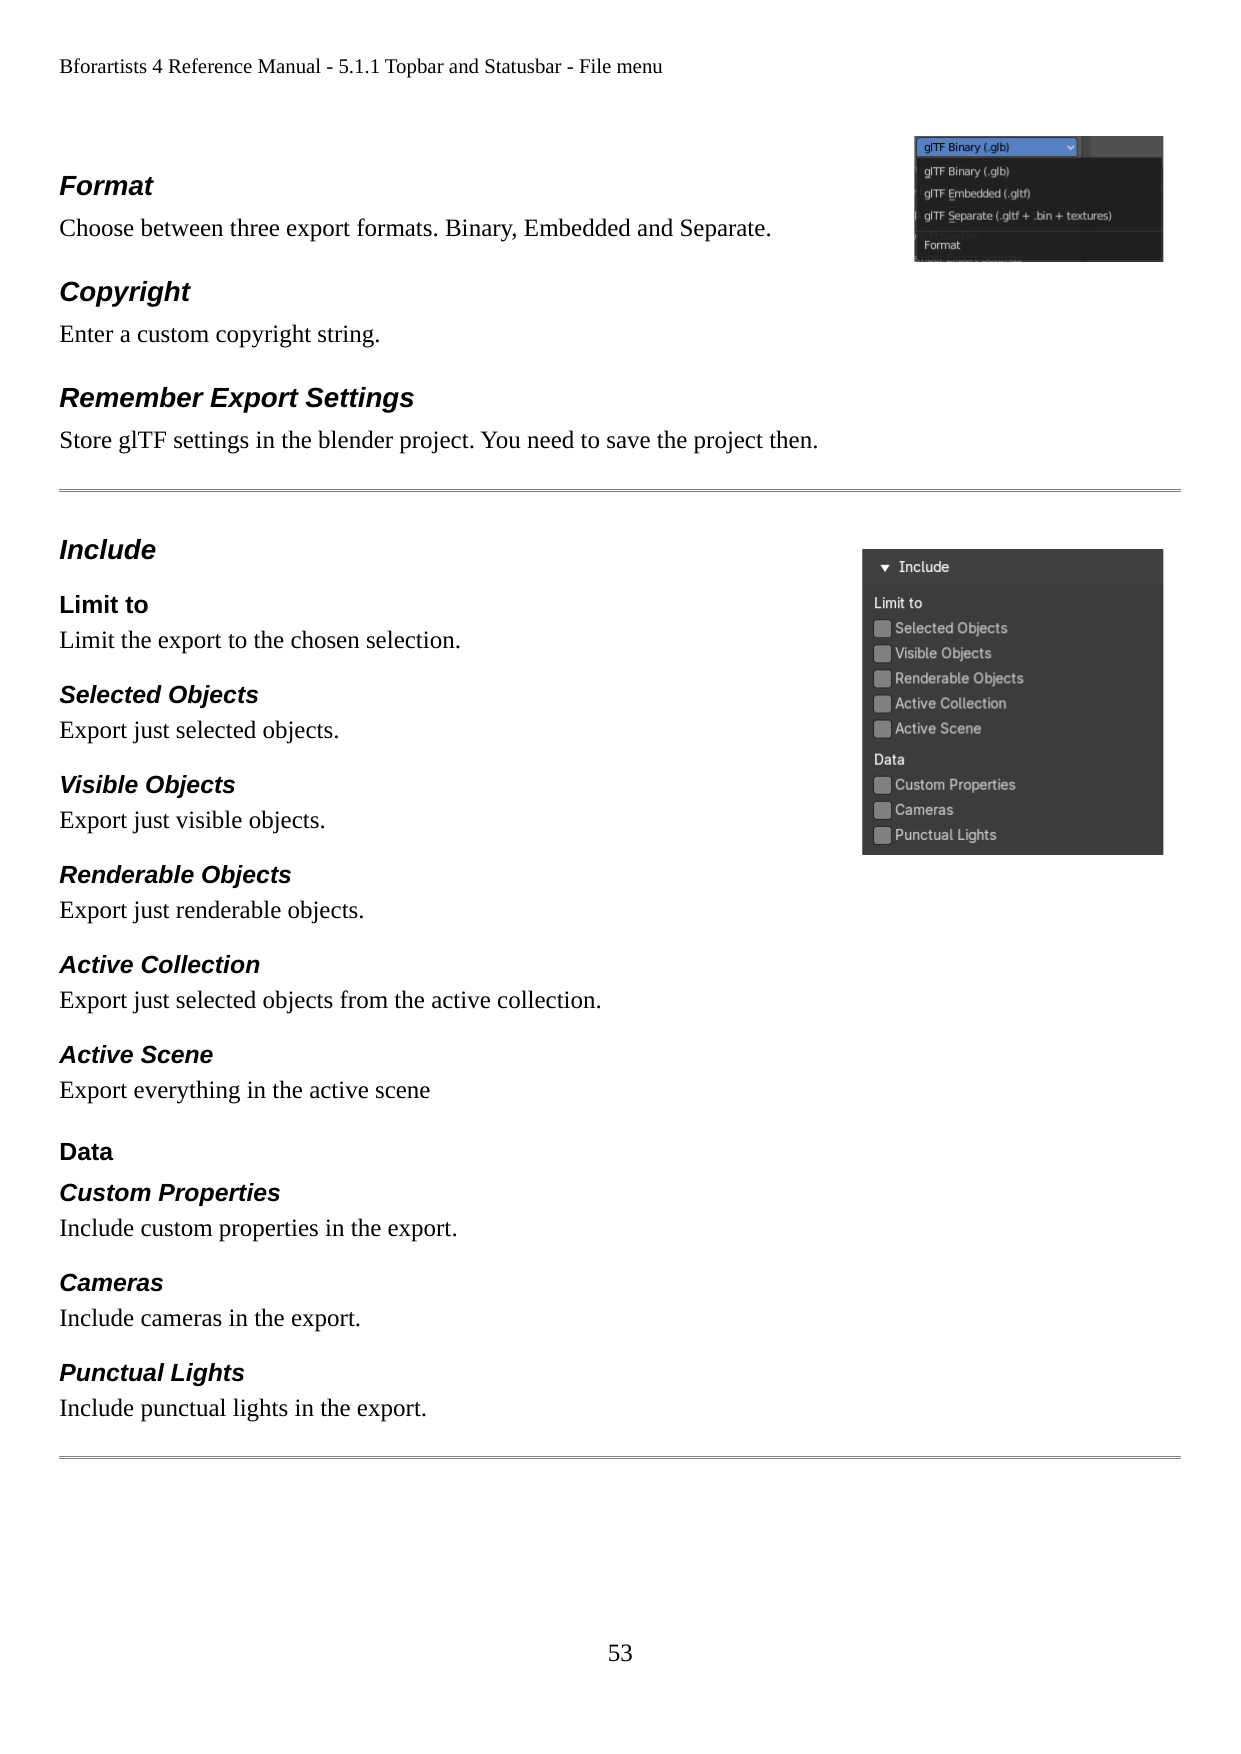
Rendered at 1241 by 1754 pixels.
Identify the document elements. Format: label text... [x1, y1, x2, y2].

subtitle [1164, 680, 1181, 708]
text Choose between three export formats. Binary, Embedded and Separate. [59, 213, 914, 242]
picture [914, 136, 1164, 262]
subtitle [1164, 169, 1181, 201]
subtitle Selected Objects [59, 680, 862, 708]
text Export everything in the active scene [59, 1075, 1181, 1104]
subtitle Format [59, 169, 914, 201]
text Export just renderable objects. [59, 895, 1181, 924]
subtitle Renderable Objects [59, 860, 1181, 889]
text Store glTF settings in the blender project. You need to save the project then. [59, 425, 1181, 454]
subtitle Include [59, 533, 1181, 565]
text Include cameras in the export. [59, 1303, 1181, 1331]
text Export just selected objects. [59, 715, 862, 743]
text Include punctual lights in the export. [59, 1393, 1181, 1422]
subtitle Punctual Lights [59, 1358, 1181, 1387]
subtitle [1164, 770, 1181, 799]
picture [862, 549, 1164, 855]
subtitle Custom Properties [59, 1178, 1181, 1206]
subtitle Limit to [59, 590, 862, 618]
text Include custom properties in the export. [59, 1213, 1181, 1241]
subtitle Active Collection [59, 950, 1181, 979]
subtitle Cameras [59, 1268, 1181, 1296]
subtitle Active Scene [59, 1040, 1181, 1069]
subtitle Visible Objects [59, 770, 862, 799]
text Export just visible objects. [59, 805, 862, 834]
subtitle Remember Export Settings [59, 381, 1181, 413]
text Limit the export to the chosen selection. [59, 625, 862, 653]
subtitle Data [59, 1137, 1181, 1165]
subtitle [1164, 590, 1181, 618]
text Enter a custom copyright string. [59, 319, 1181, 348]
subtitle Copyright [59, 275, 1181, 307]
text Export just selected objects from the active collection. [59, 985, 1181, 1014]
